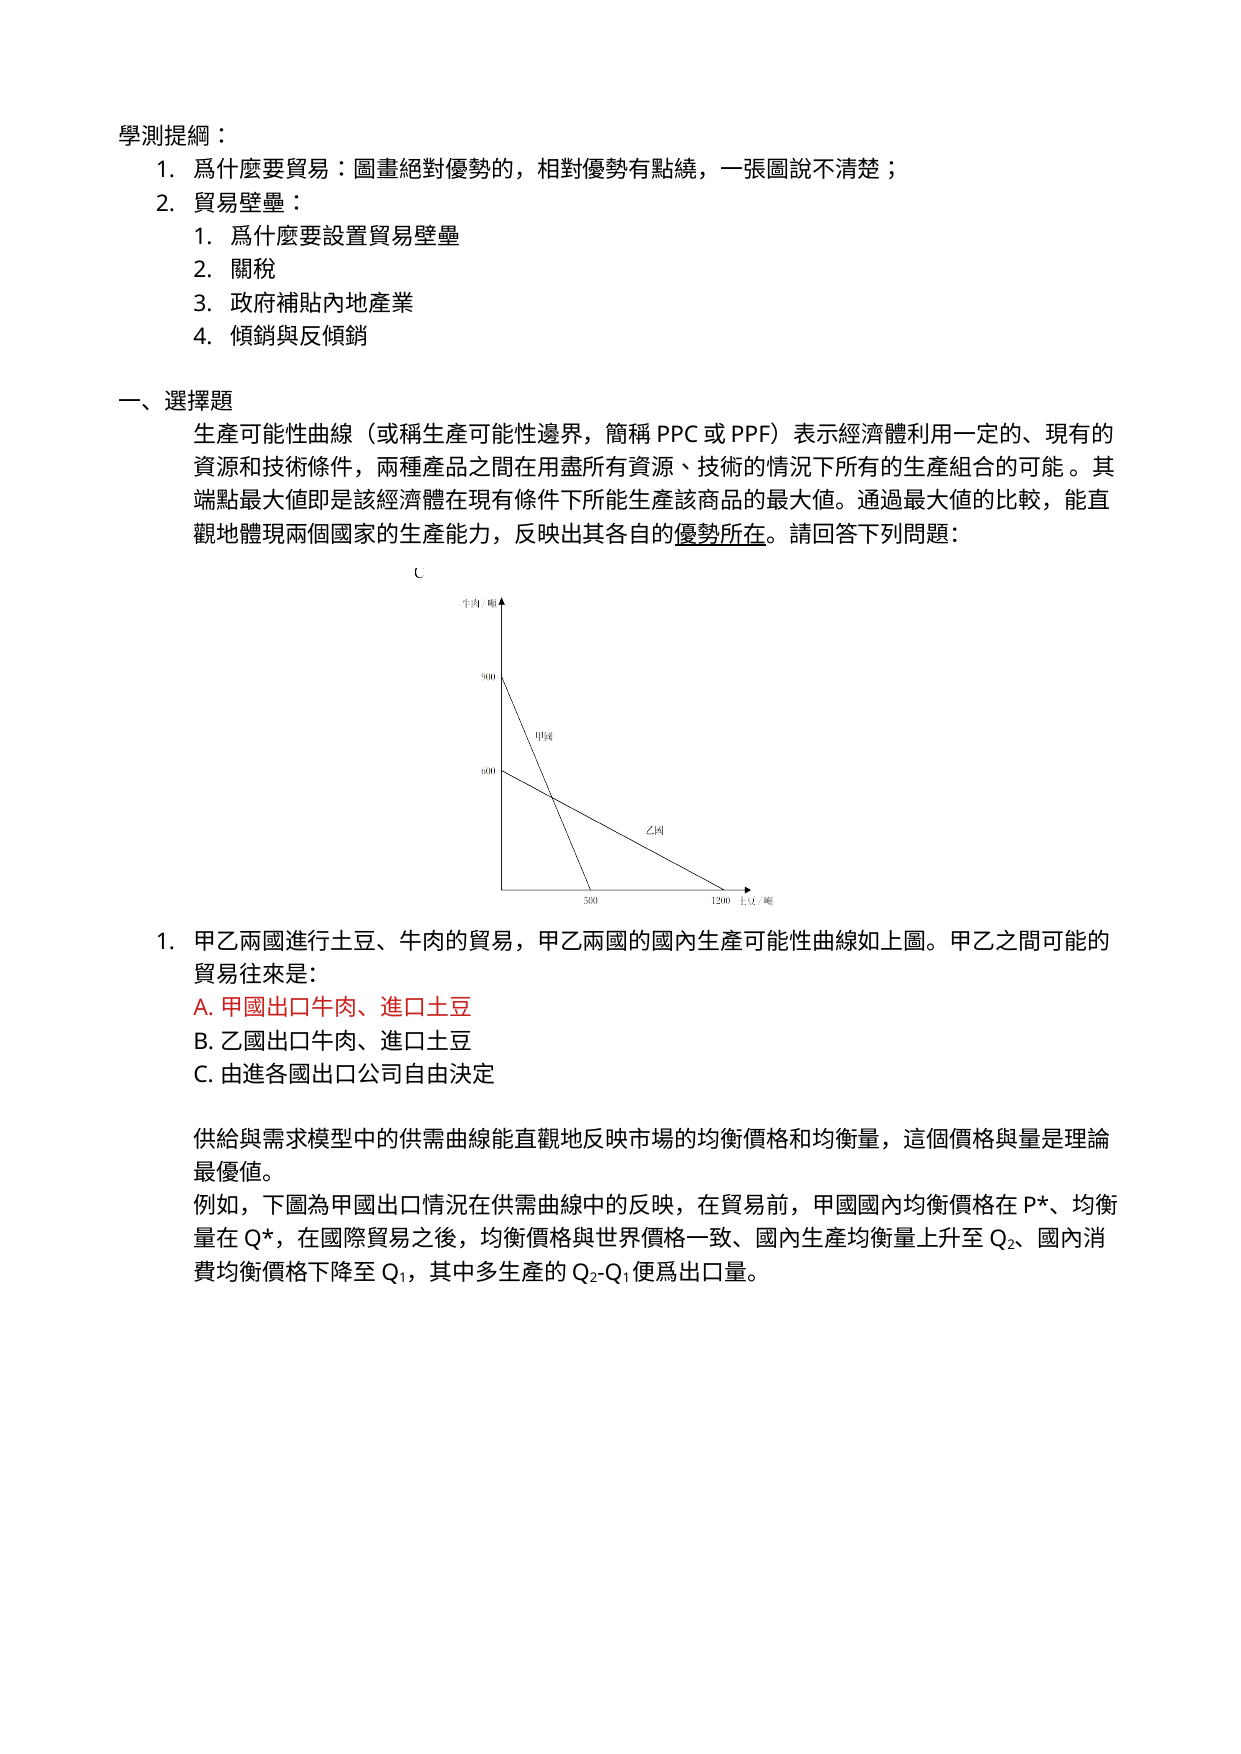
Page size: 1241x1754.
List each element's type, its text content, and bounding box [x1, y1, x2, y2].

text 學測提綱： [118, 118, 1122, 151]
list 關稅 [193, 251, 1122, 285]
list 貿易壁壘： [156, 185, 1122, 218]
list 爲什麼要設置貿易壁壘 [193, 218, 1122, 251]
list 傾銷與反傾銷 [193, 318, 1122, 351]
picture [414, 568, 826, 923]
list A. 甲國出口牛肉、進口土豆 [156, 989, 1122, 1022]
list 爲什麼要貿易：圖畫絕對優勢的，相對優勢有點繞，一張圖說不清楚； [156, 151, 1122, 185]
text 一、選擇題 [118, 383, 1122, 416]
list 甲乙兩國進行土豆、牛肉的貿易，甲乙兩國的國內生產可能性曲線如上圖。甲乙之間可能的貿易往來是： [156, 549, 1122, 989]
list 供給與需求模型中的供需曲線能直觀地反映市場的均衡價格和均衡量，這個價格與量是理論最優値。 [156, 1120, 1122, 1187]
list 例如，下圖為甲國出口情況在供需曲線中的反映，在貿易前，甲國國內均衡價格在P*、均衡量在Q*，在國際貿易之後，均衡價格與世界價格一致、國內生產均衡量上升至Q2、國內消費均衡價格下降至Q1，其中多生產的Q2-Q1便爲出口量。 [156, 1187, 1122, 1287]
list 生產可能性曲線（或稱生產可能性邊界，簡稱PPC或PPF）表示經濟體利用一定的、現有的資源和技術條件，兩種產品之間在用盡所有資源、技術的情況下所有的生產組合的可能 。其端點最大値即是該經濟體在現有條件下所能生產該商品的最大値。通過最大値的比較，能直觀地體現兩個國家的生產能力，反映出其各自的優勢所在。請回答下列問題： [156, 416, 1122, 549]
list 政府補貼內地產業 [193, 285, 1122, 318]
list B. 乙國出口牛肉、進口土豆 [156, 1022, 1122, 1056]
list C. 由進各國出口公司自由決定 [156, 1056, 1122, 1089]
